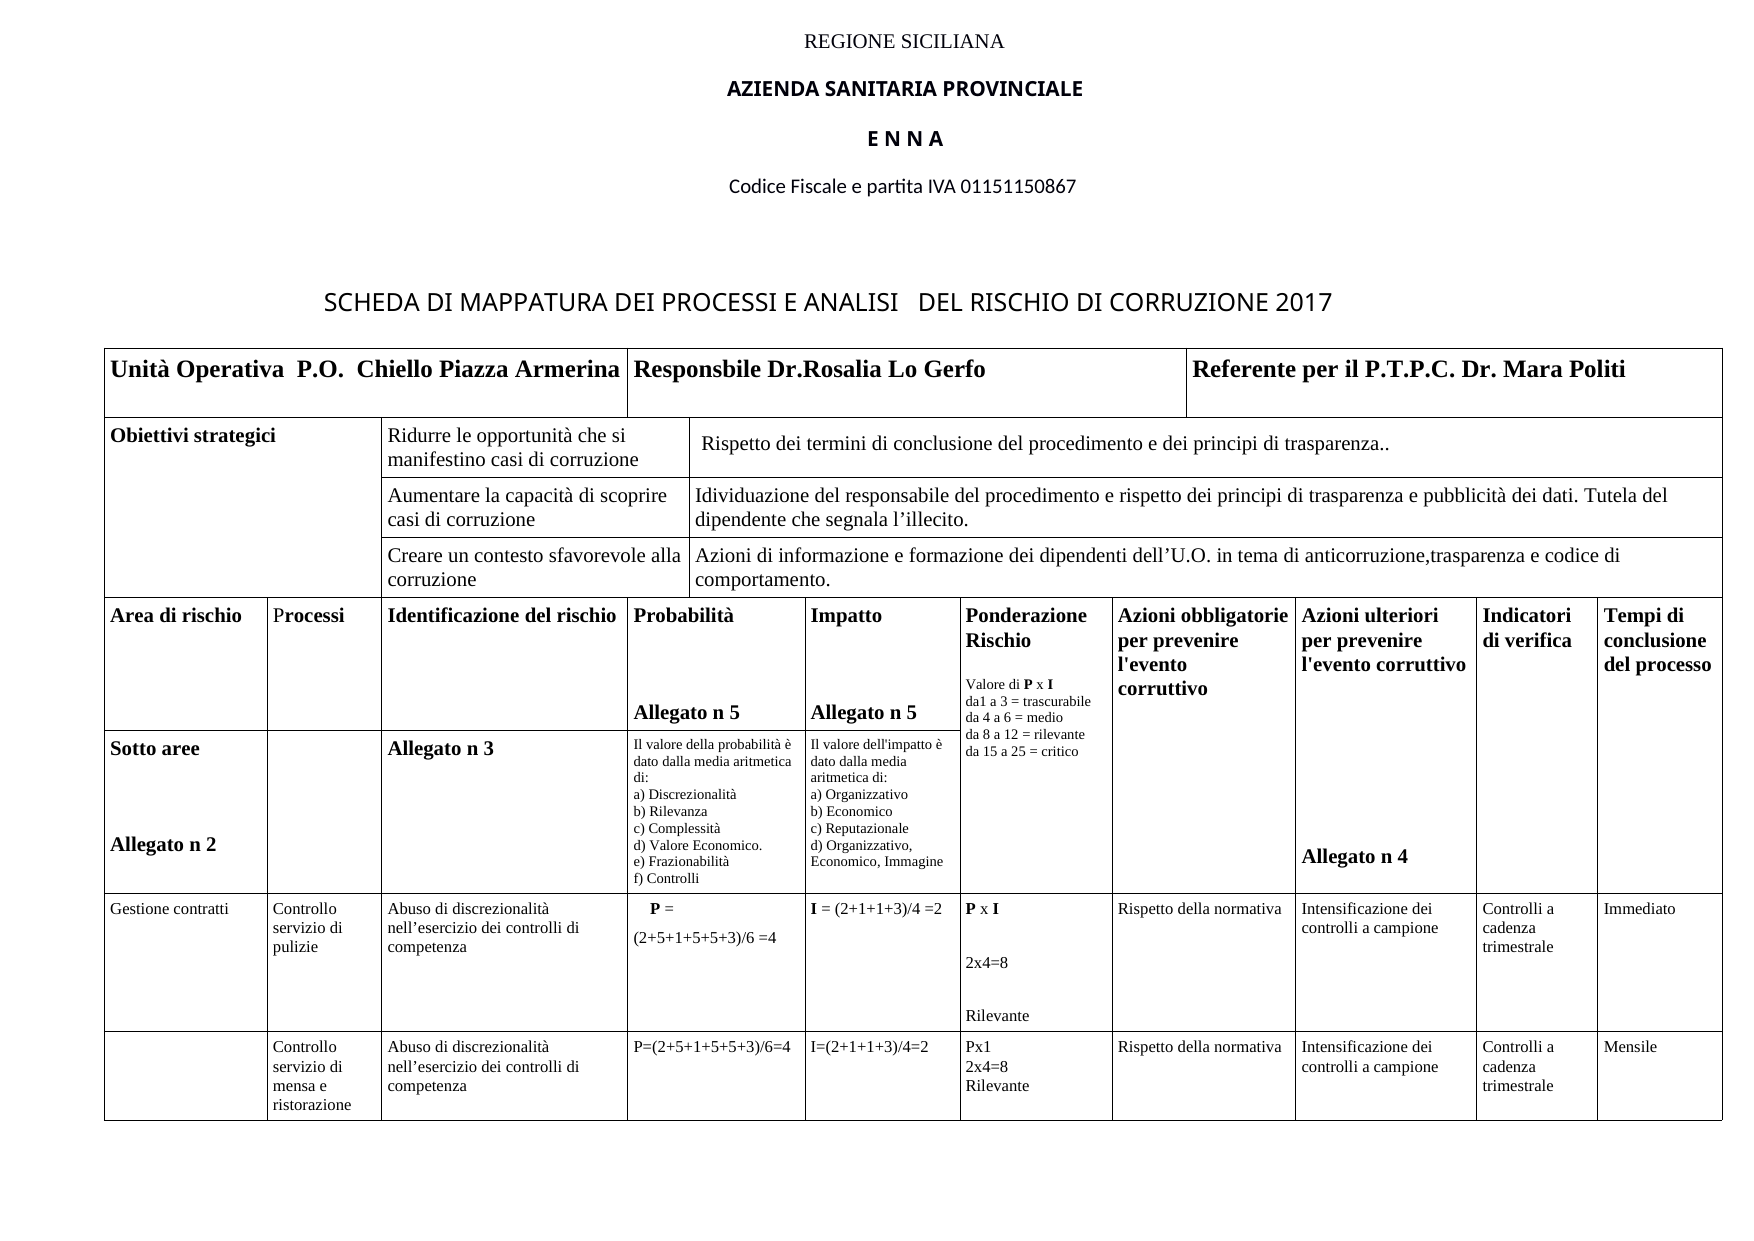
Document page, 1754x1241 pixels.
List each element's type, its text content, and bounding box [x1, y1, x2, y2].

table_cell Probabilità Allegato n 5 [628, 598, 805, 729]
table_cell I = (2+1+1+3)/4 =2 [806, 894, 960, 1031]
table_header Unità Operativa P.O. Chiello Piazza Armerina [105, 349, 627, 417]
table_cell Idividuazione del responsabile del procedimento e rispetto dei principi di trasparenza e pubblicità dei dati. Tutela del dipendente che segnala l’illecito. [690, 478, 1722, 537]
table_cell Rispetto della normativa [1113, 1032, 1295, 1120]
table_cell Intensificazione dei controlli a campione [1296, 894, 1476, 1031]
table_cell Azioni obbligatorie per prevenire l'evento corruttivo [1113, 598, 1295, 892]
table_cell Il valore della probabilità è dato dalla media aritmetica di: a) Discrezionalità b) Rilevanza c) Complessità d) Valore Economico. e) Frazionabilità f) Controlli [628, 731, 805, 892]
table_cell Processi [268, 598, 381, 729]
table_cell Rispetto della normativa [1113, 894, 1295, 1031]
text SCHEDA DI MAPPATURA DEI PROCESSI E ANALISI DEL RISCHIO DI CORRUZIONE 2017 [248, 284, 1679, 319]
table_cell Il valore dell'impatto è dato dalla media aritmetica di: a) Organizzativo b) Economico c) Reputazionale d) Organizzativo, Economico, Immagine [806, 731, 960, 892]
table_cell I=(2+1+1+3)/4=2 [806, 1032, 960, 1120]
table_cell Abuso di discrezionalità nell’esercizio dei controlli di competenza [382, 894, 627, 1031]
table_cell Creare un contesto sfavorevole alla corruzione [382, 538, 689, 597]
table_cell Ridurre le opportunità che si manifestino casi di corruzione [382, 418, 689, 477]
table_cell Allegato n 3 [382, 731, 627, 892]
table_cell Identificazione del rischio [382, 598, 627, 729]
table_cell Mensile [1598, 1032, 1722, 1120]
table_header Responsbile Dr.Rosalia Lo Gerfo [628, 349, 1186, 417]
table_cell P=(2+5+1+5+5+3)/6=4 [628, 1032, 805, 1120]
table_cell Tempi di conclusione del processo [1598, 598, 1722, 892]
table_cell Aumentare la capacità di scoprire casi di corruzione [382, 478, 689, 537]
table_header Referente per il P.T.P.C. Dr. Mara Politi [1187, 349, 1722, 417]
table_cell Abuso di discrezionalità nell’esercizio dei controlli di competenza [382, 1032, 627, 1120]
table_cell Intensificazione dei controlli a campione [1296, 1032, 1476, 1120]
table_cell Ponderazione Rischio Valore di P x I da1 a 3 = trascurabile da 4 a 6 = medio da 8 a 12 = rilevante da 15 a 25 = critico [961, 598, 1112, 892]
table_cell Px1 2x4=8 Rilevante [961, 1032, 1112, 1120]
table_cell Controllo servizio di pulizie [268, 894, 381, 1031]
table_cell [268, 731, 381, 892]
table_cell Rispetto dei termini di conclusione del procedimento e dei principi di trasparenza.. [690, 418, 1722, 477]
table_cell Azioni di informazione e formazione dei dipendenti dell’U.O. in tema di anticorruzione,trasparenza e codice di comportamento. [690, 538, 1722, 597]
table_cell Indicatori di verifica [1477, 598, 1597, 892]
table_cell P = (2+5+1+5+5+3)/6 =4 [628, 894, 805, 1031]
table_cell [105, 1032, 267, 1120]
table_cell Obiettivi strategici [105, 418, 381, 597]
table_cell Controlli a cadenza trimestrale [1477, 894, 1597, 1031]
table_cell Immediato [1598, 894, 1722, 1031]
table_cell Sotto aree Allegato n 2 [105, 731, 267, 892]
table_cell Gestione contratti [105, 894, 267, 1031]
table_cell Controlli a cadenza trimestrale [1477, 1032, 1597, 1120]
table_cell P x I 2x4=8 Rilevante [961, 894, 1112, 1031]
table_cell Controllo servizio di mensa e ristorazione [268, 1032, 381, 1120]
table_cell Azioni ulteriori per prevenire l'evento corruttivo Allegato n 4 [1296, 598, 1476, 892]
table_cell Impatto Allegato n 5 [806, 598, 960, 729]
table_cell Area di rischio [105, 598, 267, 729]
